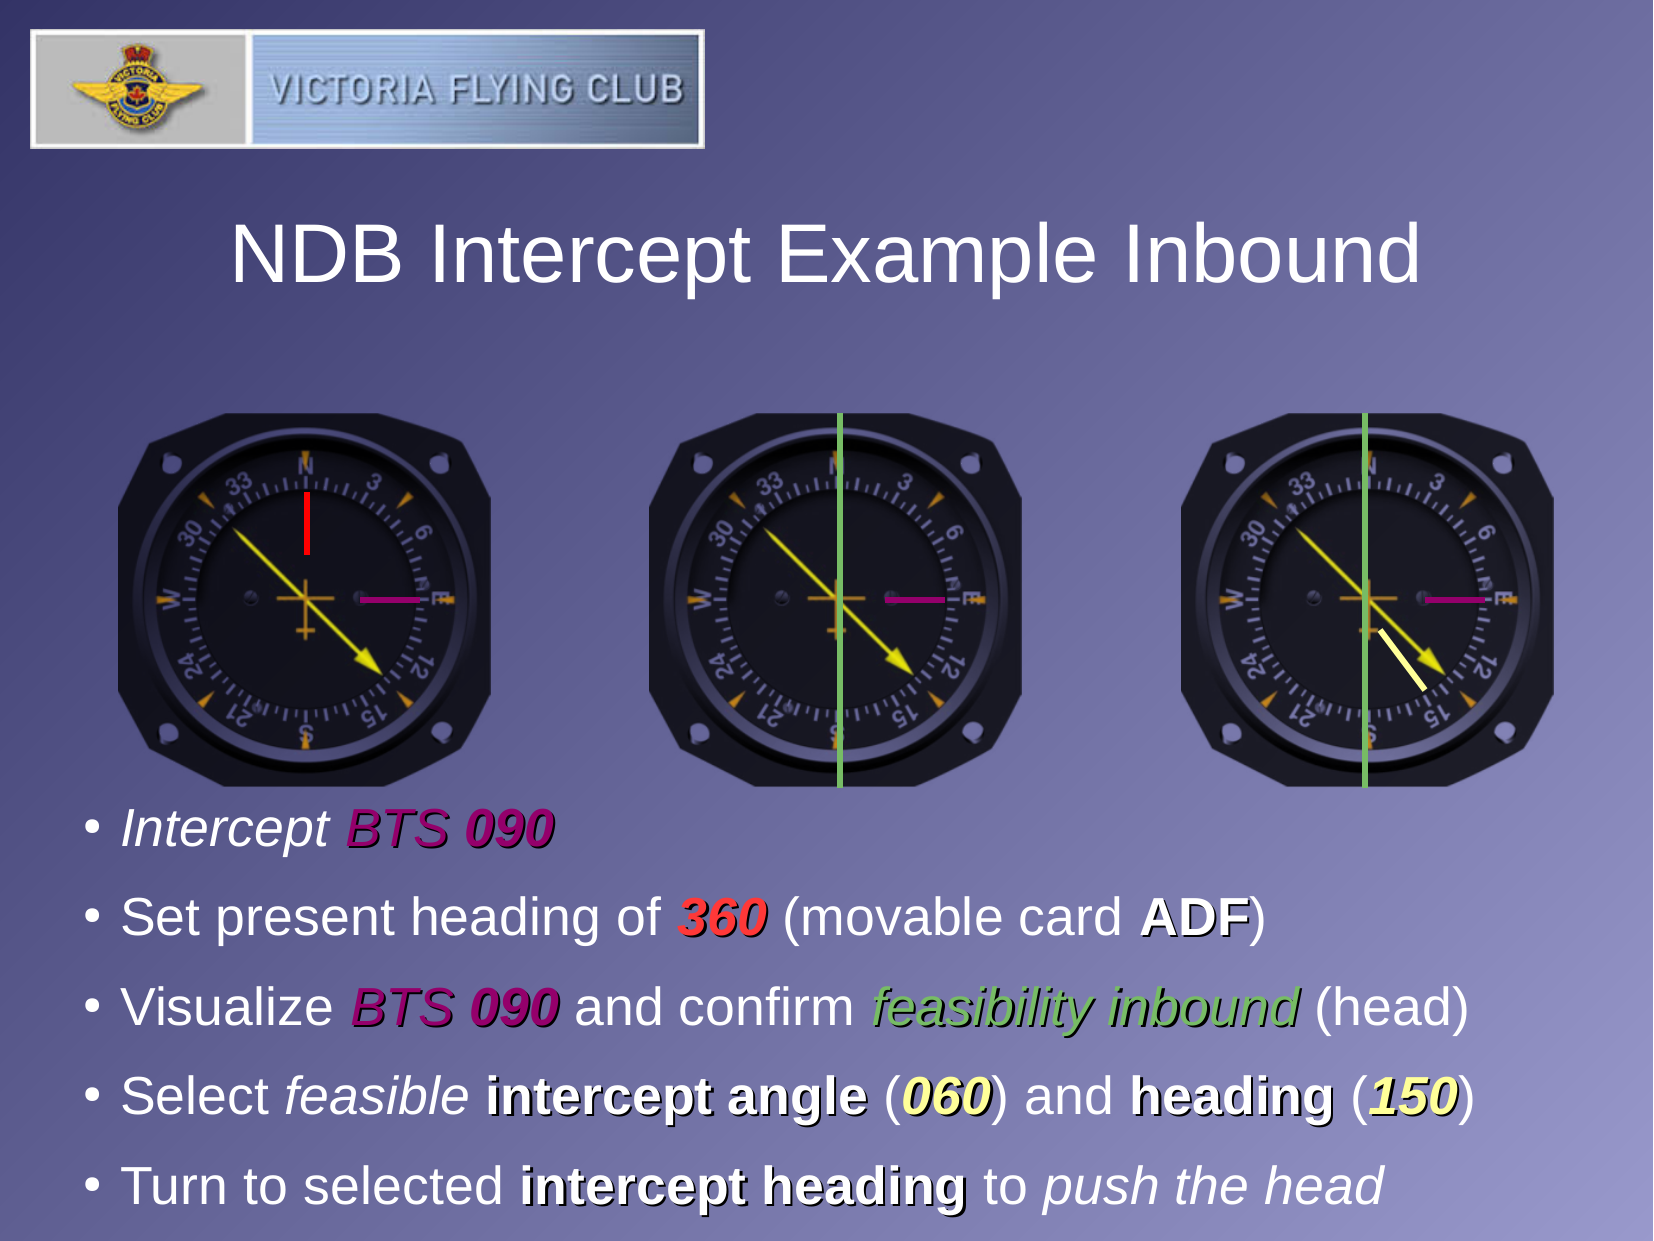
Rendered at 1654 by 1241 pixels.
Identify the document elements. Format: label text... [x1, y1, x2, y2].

list Intercept BTS 090 Set present heading of 360 (movable card ADF) Visualize BTS 090 and confirm feasibility inbound (head) Select feasible intercept angle (060) and heading (150) Turn to selected intercept heading to push the head [65, 797, 1588, 1218]
picture [1181, 413, 1554, 789]
picture [30, 29, 705, 149]
title NDB Intercept Example Inbound [82, 150, 1571, 358]
picture [118, 413, 491, 789]
picture [649, 413, 1022, 789]
